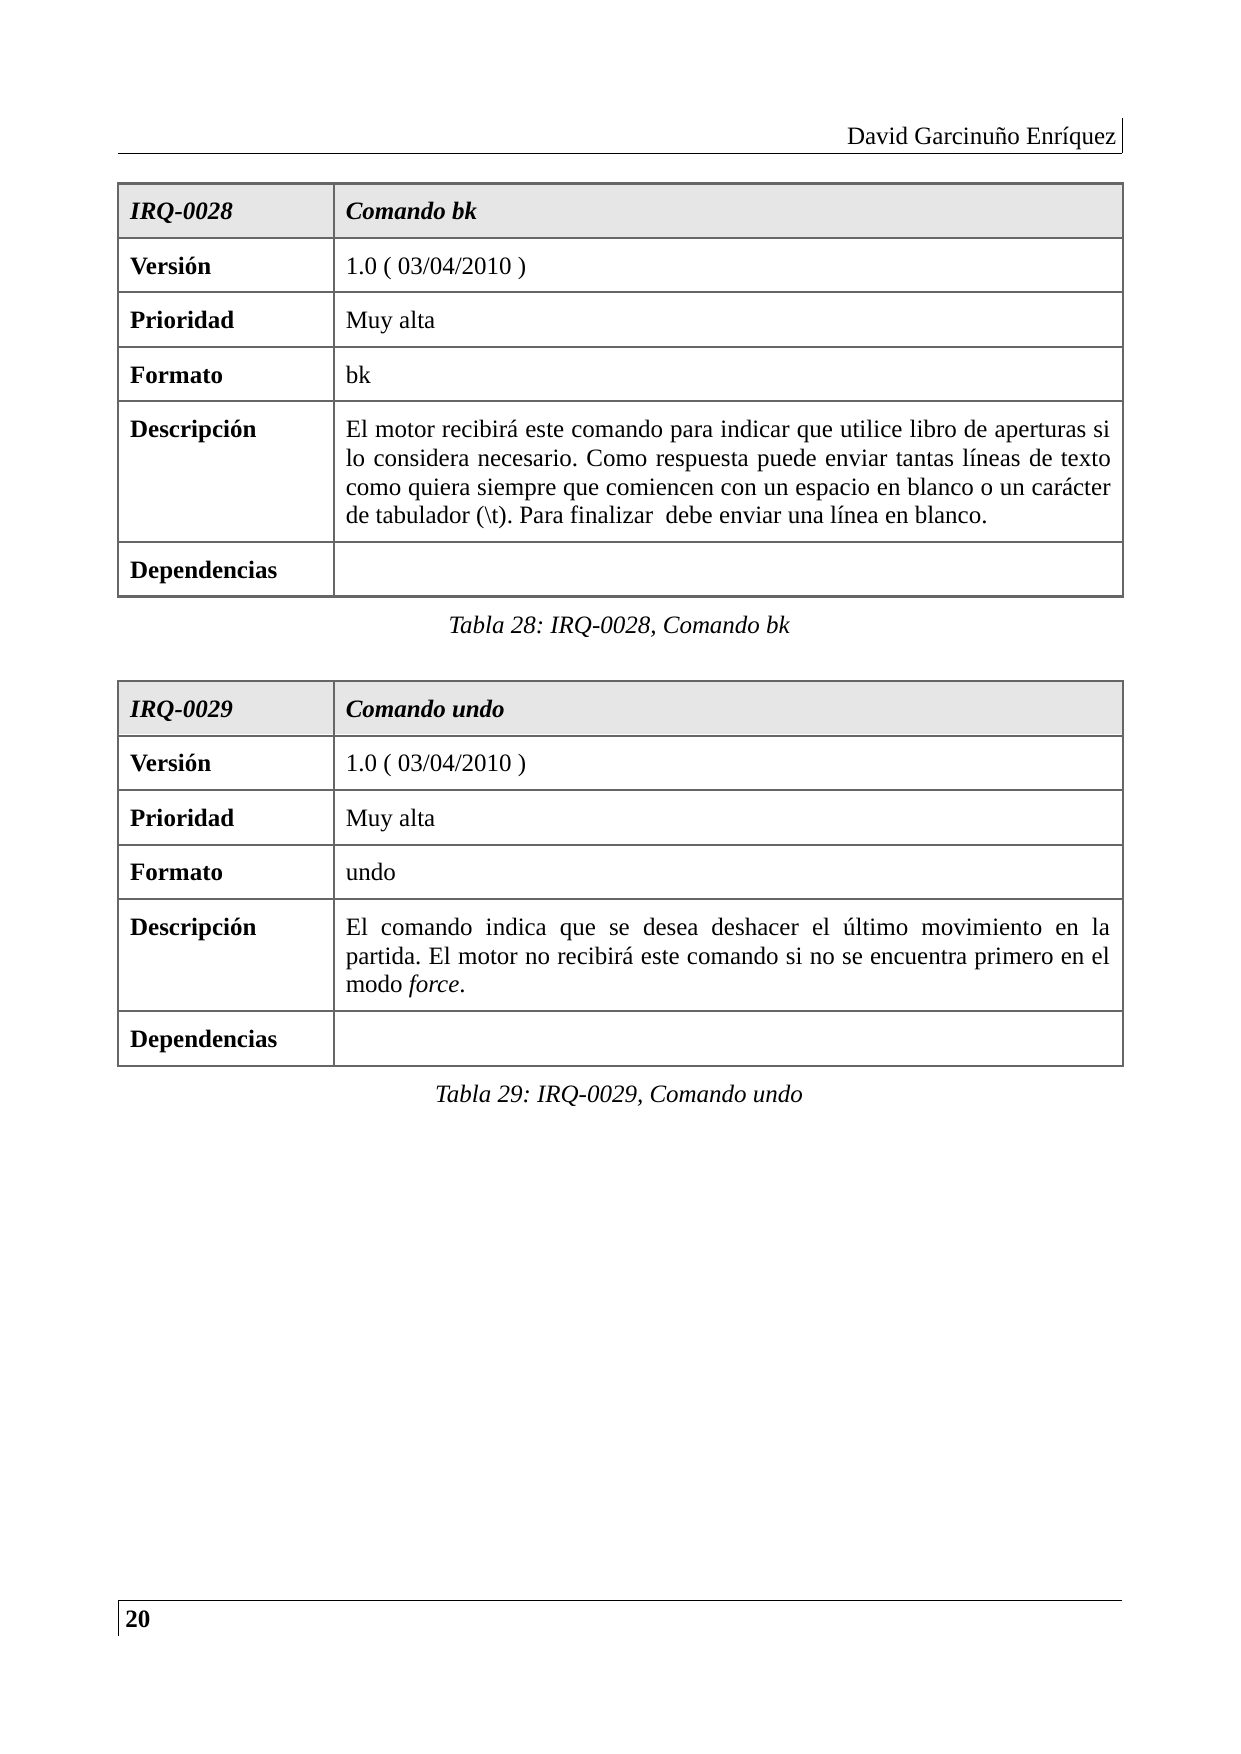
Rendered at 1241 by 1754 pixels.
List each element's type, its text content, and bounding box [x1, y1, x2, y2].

table_header Comando bk [335, 185, 1122, 237]
table_cell 1.0 ( 03/04/2010 ) [335, 239, 1122, 291]
table_cell El motor recibirá este comando para indicar que utilice libro de aperturas si lo considera necesario. Como respuesta puede enviar tantas líneas de texto como quiera siempre que comiencen con un espacio en blanco o un carácter de tabulador (\t). Para finalizar debe enviar una línea en blanco. [335, 402, 1122, 541]
table_cell Descripción [119, 402, 333, 541]
table_cell Formato [119, 348, 333, 400]
table_cell bk [335, 348, 1122, 400]
text Tabla 28: IRQ-0028, Comando bk [118, 610, 1122, 639]
table_cell El comando indica que se desea deshacer el último movimiento en la partida. El motor no recibirá este comando si no se encuentra primero en el modo force. [335, 900, 1122, 1010]
text Tabla 29: IRQ-0029, Comando undo [118, 1079, 1122, 1108]
table_cell [335, 1012, 1122, 1064]
table_header IRQ-0029 [119, 682, 333, 734]
table_cell Prioridad [119, 293, 333, 346]
table_cell Dependencias [119, 543, 333, 595]
table_cell Prioridad [119, 791, 333, 843]
table_cell Muy alta [335, 293, 1122, 346]
table_cell Formato [119, 846, 333, 898]
table_header Comando undo [335, 682, 1122, 734]
table_cell [335, 543, 1122, 595]
table_cell Muy alta [335, 791, 1122, 843]
table_header IRQ-0028 [119, 185, 333, 237]
table_cell Versión [119, 737, 333, 789]
table_cell Descripción [119, 900, 333, 1010]
table_cell undo [335, 846, 1122, 898]
table_cell Dependencias [119, 1012, 333, 1064]
table_cell Versión [119, 239, 333, 291]
table_cell 1.0 ( 03/04/2010 ) [335, 737, 1122, 789]
